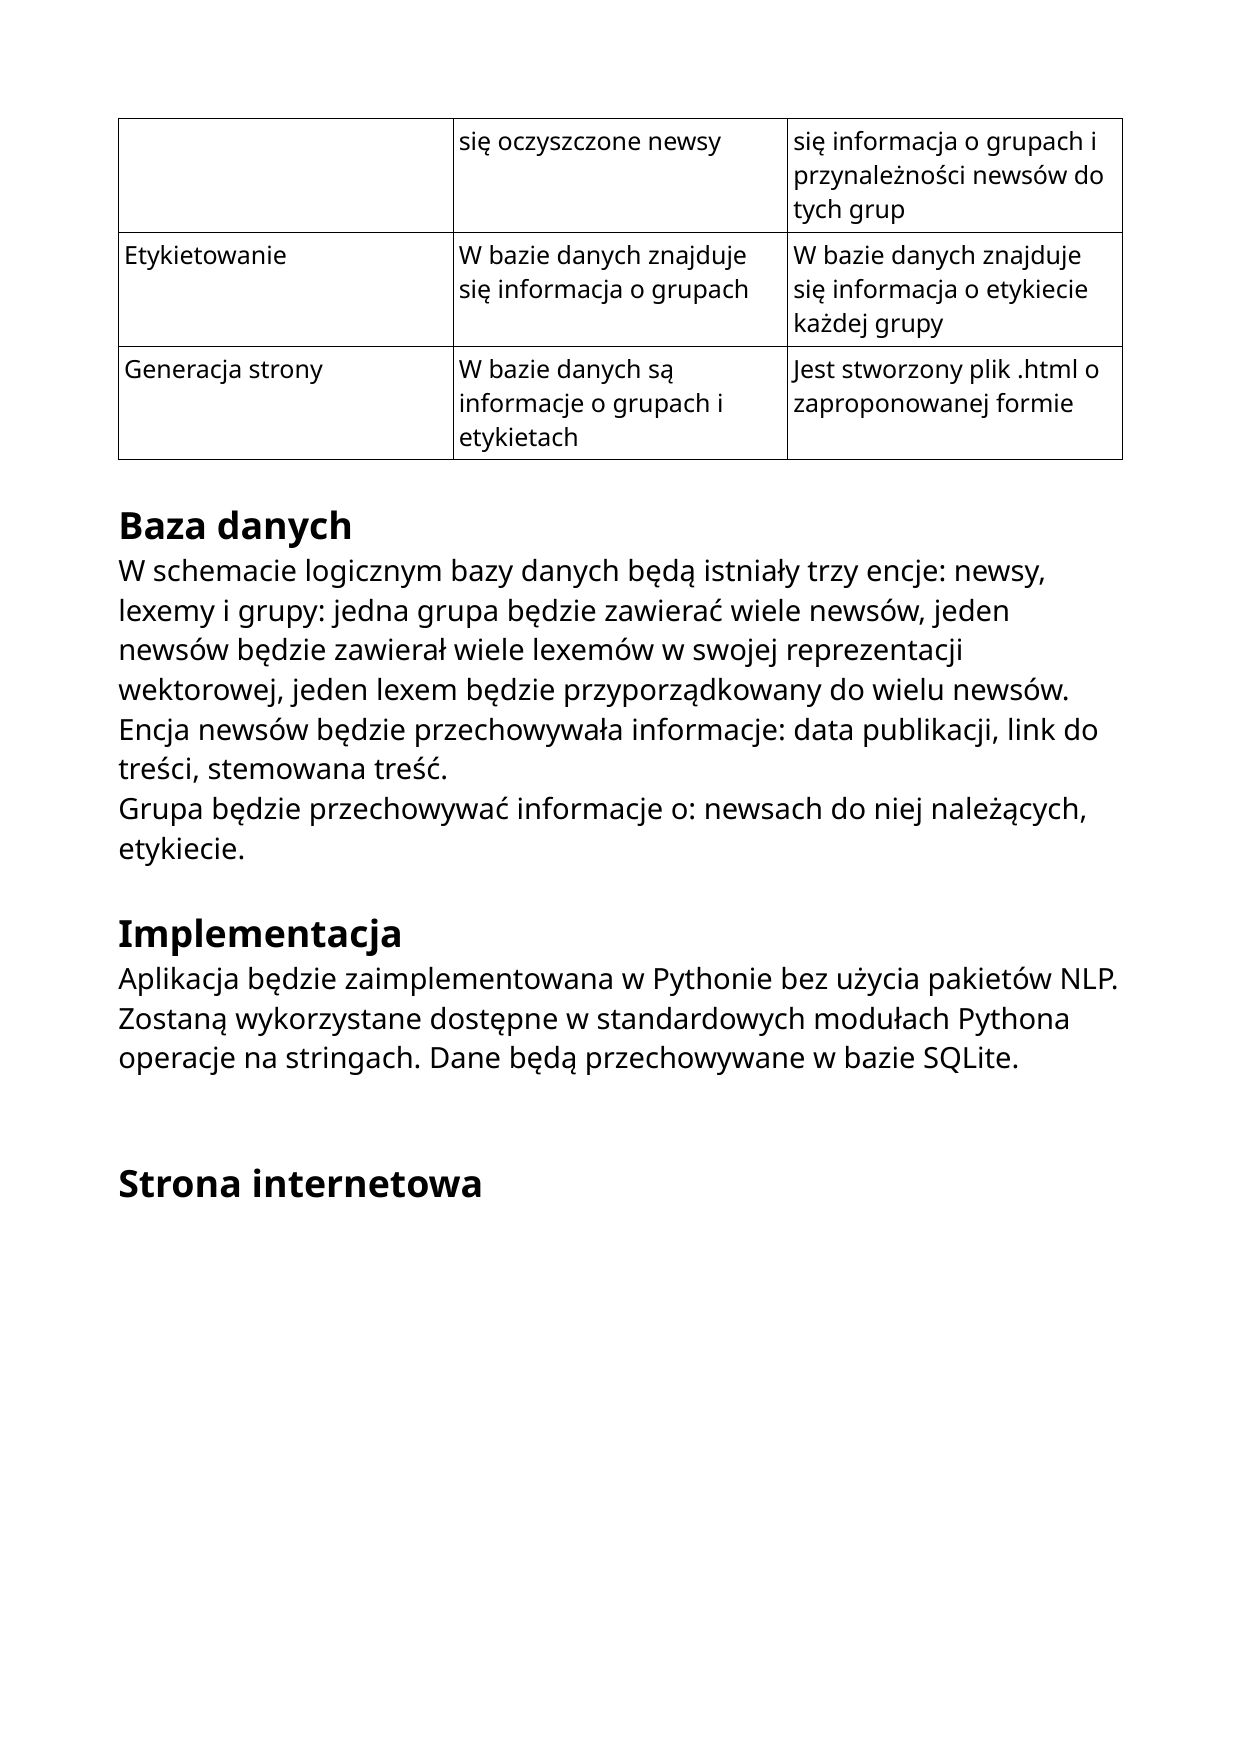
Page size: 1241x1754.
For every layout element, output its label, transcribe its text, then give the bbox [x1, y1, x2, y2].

table_cell [119, 119, 453, 232]
text Strona internetowa [118, 1157, 1122, 1208]
text Encja newsów będzie przechowywała informacje: data publikacji, link do treści, stemowana treść. [118, 709, 1122, 788]
table_cell W bazie danych znajduje się informacja o etykiecie każdej grupy [788, 233, 1122, 346]
table_cell Generacja strony [119, 347, 453, 459]
text Grupa będzie przechowywać informacje o: newsach do niej należących, etykiecie. [118, 788, 1122, 868]
text Baza danych [118, 499, 1122, 550]
table_cell W bazie danych znajduje się informacja o grupach [454, 233, 787, 346]
table_cell się oczyszczone newsy [454, 119, 787, 232]
table_cell W bazie danych są informacje o grupach i etykietach [454, 347, 787, 459]
text W schemacie logicznym bazy danych będą istniały trzy encje: newsy, lexemy i grupy: jedna grupa będzie zawierać wiele newsów, jeden newsów będzie zawierał wiele lexemów w swojej reprezentacji wektorowej, jeden lexem będzie przyporządkowany do wielu newsów. [118, 550, 1122, 709]
table_cell Jest stworzony plik .html o zaproponowanej formie [788, 347, 1122, 459]
table_cell Etykietowanie [119, 233, 453, 346]
text Implementacja [118, 907, 1122, 958]
table_cell się informacja o grupach i przynależności newsów do tych grup [788, 119, 1122, 232]
text Aplikacja będzie zaimplementowana w Pythonie bez użycia pakietów NLP. Zostaną wykorzystane dostępne w standardowych modułach Pythona operacje na stringach. Dane będą przechowywane w bazie SQLite. [118, 958, 1122, 1077]
